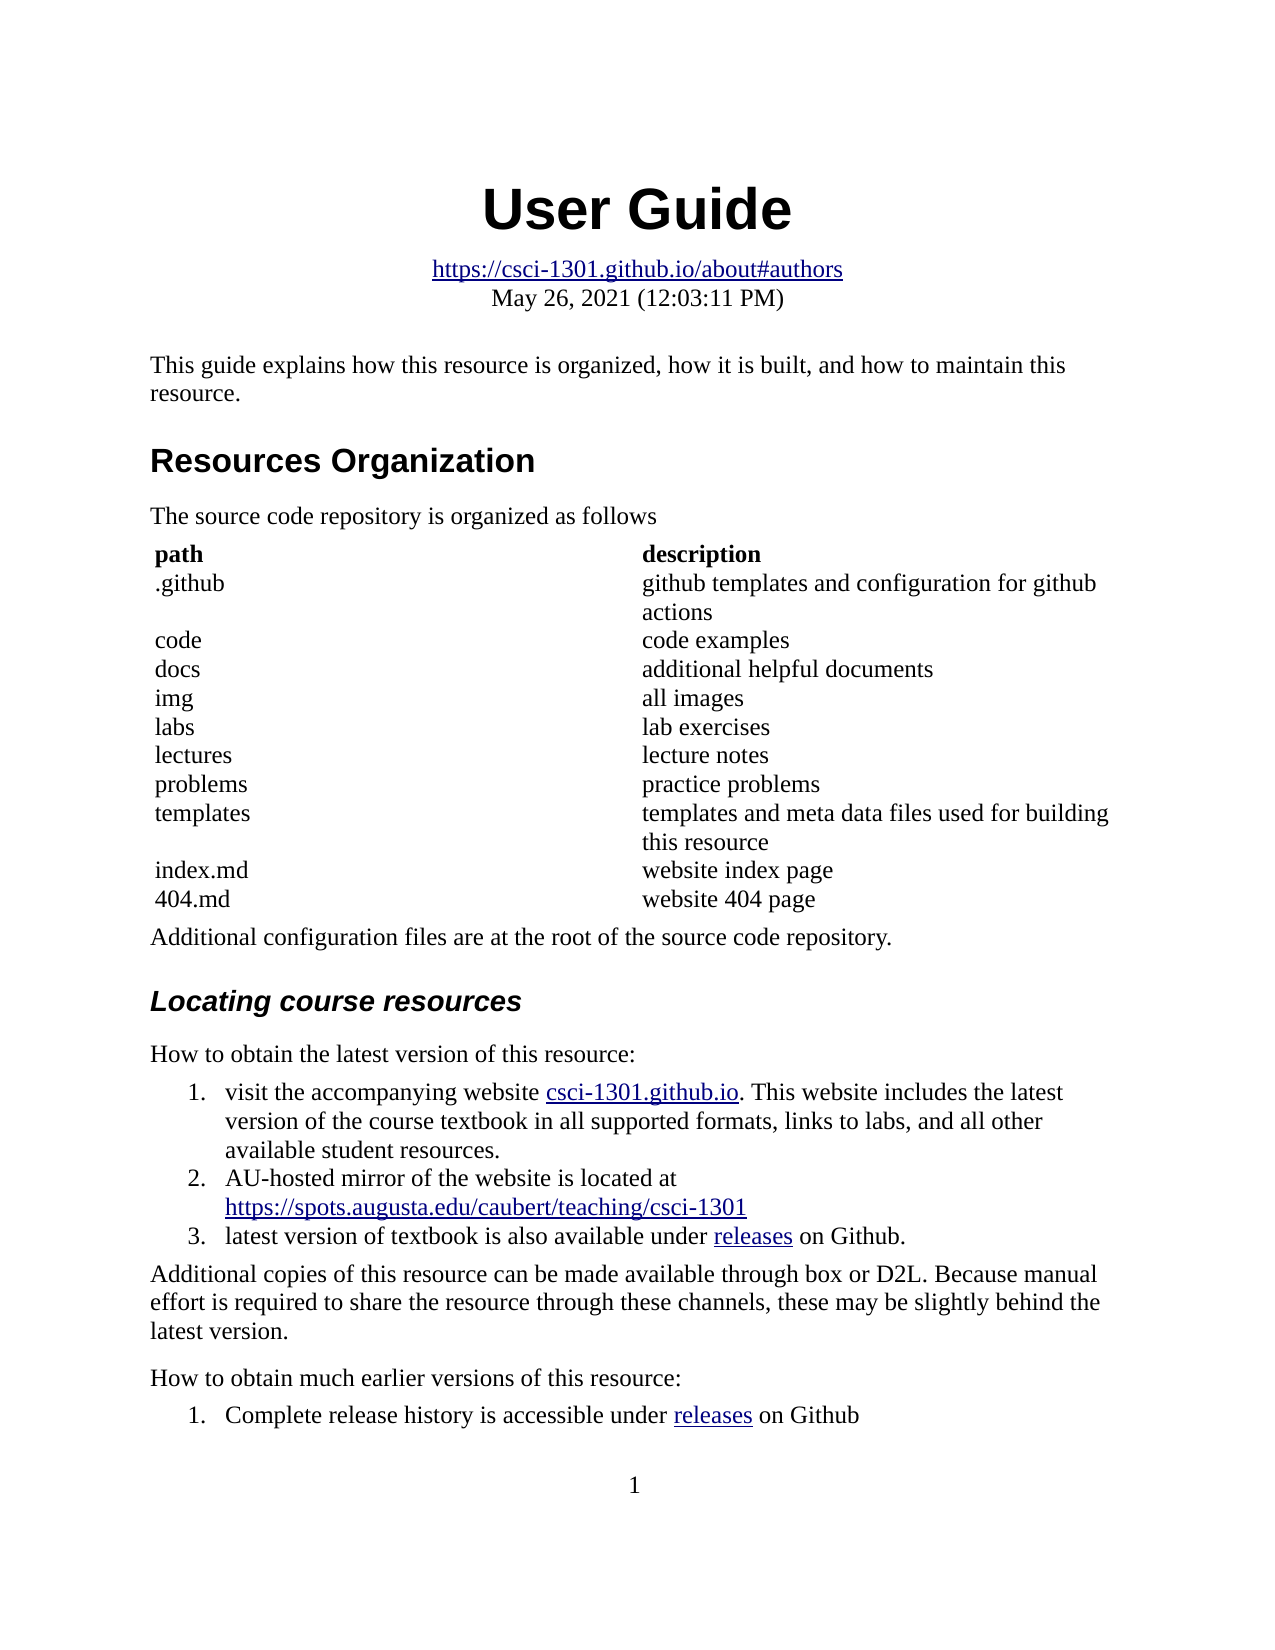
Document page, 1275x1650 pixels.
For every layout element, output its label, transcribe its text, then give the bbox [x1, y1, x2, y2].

list AU-hosted mirror of the website is located at https://spots.augusta.edu/caubert/teaching/csci-1301 [187, 1163, 1125, 1221]
table_cell lectures [150, 740, 637, 769]
table_cell website 404 page [638, 884, 1125, 913]
table_cell additional helpful documents [638, 654, 1125, 683]
table_cell practice problems [638, 769, 1125, 798]
table_cell templates [150, 798, 637, 855]
subtitle Resources Organization [150, 441, 1125, 480]
table_cell 404.md [150, 884, 637, 913]
text Additional copies of this resource can be made available through box or D2L. Because manual effort is required to share the resource through these channels, these may be slightly behind the latest version. [150, 1259, 1125, 1345]
table_cell index.md [150, 855, 637, 884]
text The source code repository is organized as follows [150, 501, 1125, 530]
table_header description [638, 539, 1125, 568]
text https://csci-1301.github.io/about#authors [150, 254, 1125, 283]
list visit the accompanying website csci-1301.github.io. This website includes the latest version of the course textbook in all supported formats, links to labs, and all other available student resources. [187, 1077, 1125, 1163]
table_cell code [150, 625, 637, 654]
table_cell docs [150, 654, 637, 683]
table_cell labs [150, 712, 637, 740]
table_cell templates and meta data files used for building this resource [638, 798, 1125, 855]
title User Guide [150, 175, 1125, 242]
table_cell github templates and configuration for github actions [638, 568, 1125, 625]
text This guide explains how this resource is organized, how it is built, and how to maintain this resource. [150, 350, 1125, 407]
table_cell img [150, 683, 637, 712]
table_cell code examples [638, 625, 1125, 654]
text How to obtain the latest version of this resource: [150, 1039, 1125, 1068]
text May 26, 2021 (12:03:11 PM) [150, 283, 1125, 312]
table_header path [150, 539, 637, 568]
text Additional configuration files are at the root of the source code repository. [150, 922, 1125, 951]
table_cell lecture notes [638, 740, 1125, 769]
list latest version of textbook is also available under releases on Github. [187, 1221, 1125, 1250]
table_cell all images [638, 683, 1125, 712]
table_cell .github [150, 568, 637, 625]
table_cell lab exercises [638, 712, 1125, 740]
list Complete release history is accessible under releases on Github [187, 1401, 1125, 1429]
text How to obtain much earlier versions of this resource: [150, 1363, 1125, 1392]
table_cell problems [150, 769, 637, 798]
subtitle Locating course resources [150, 984, 1125, 1018]
table_cell website index page [638, 855, 1125, 884]
